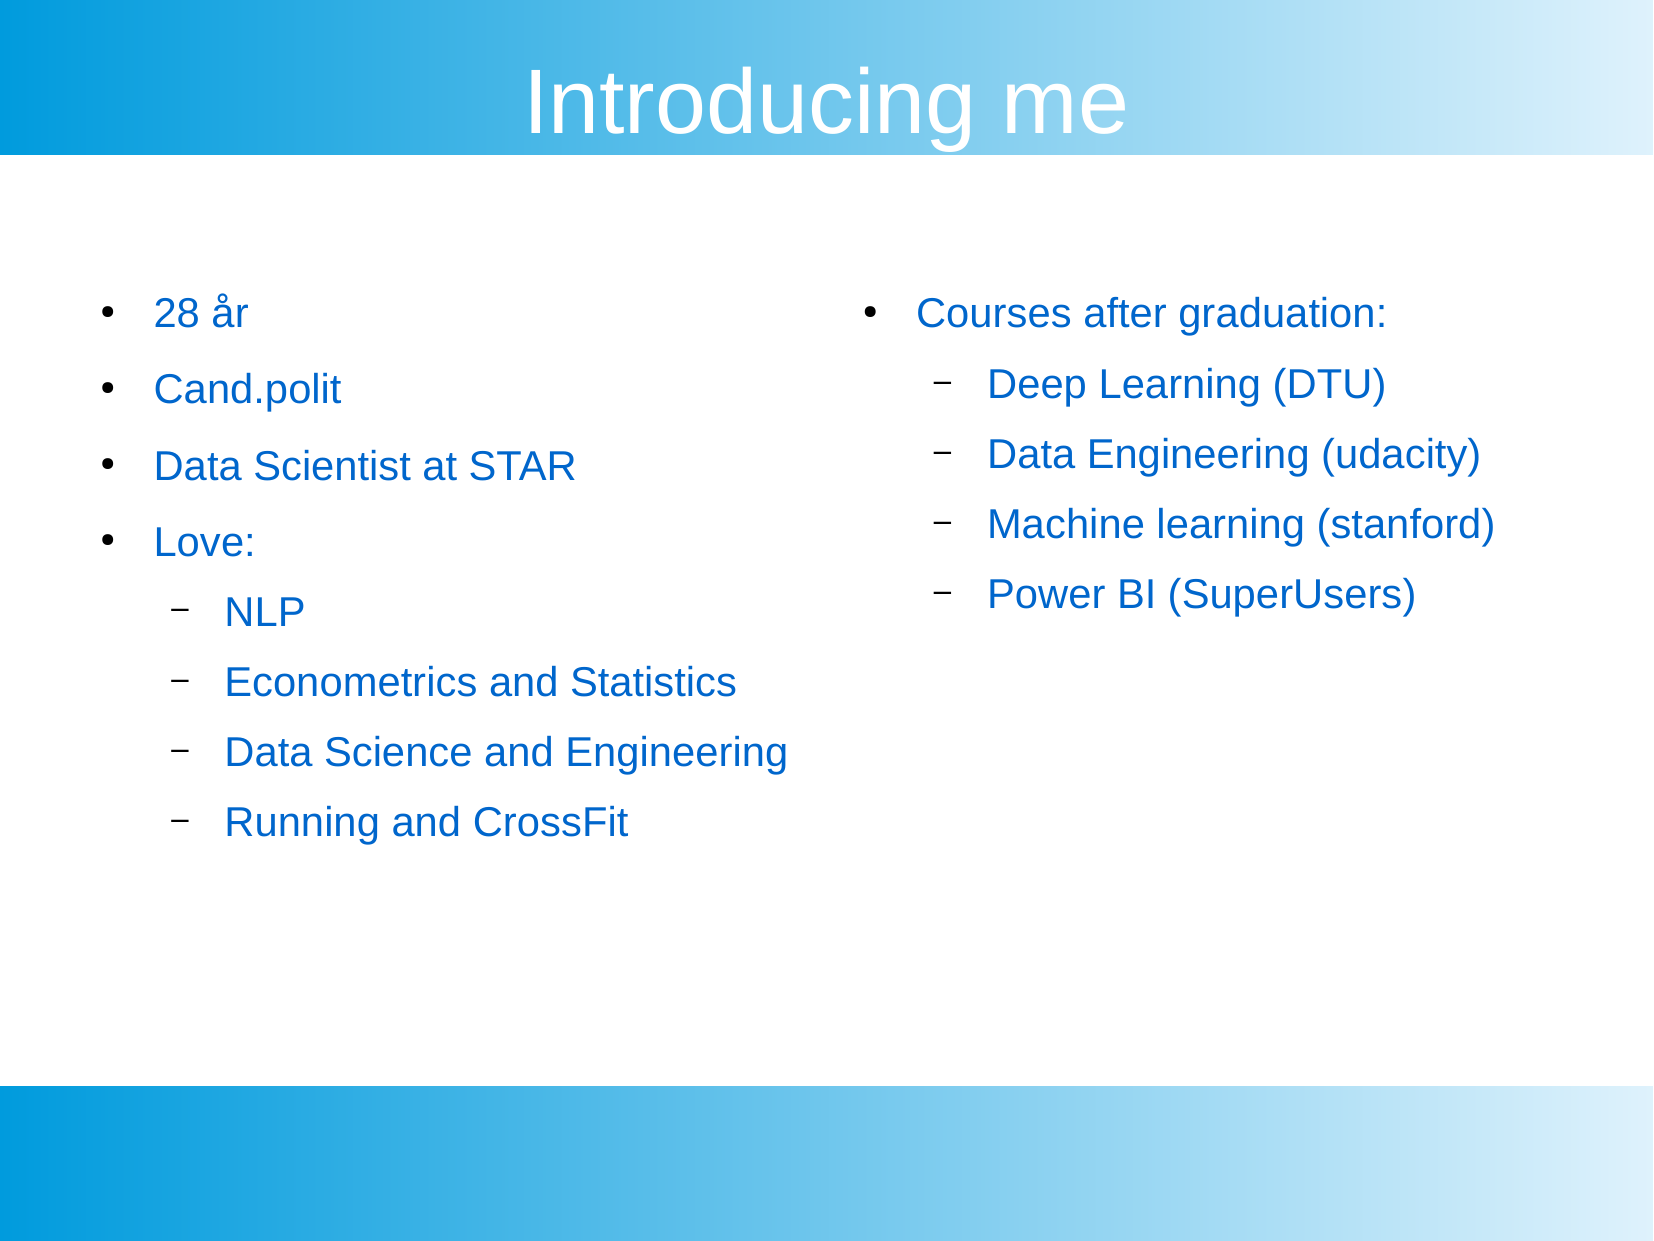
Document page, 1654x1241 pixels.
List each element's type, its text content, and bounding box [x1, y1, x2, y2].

list Courses after graduation: Deep Learning (DTU) Data Engineering (udacity) Machine learning (stanford) Power BI (SuperUsers) [845, 290, 1572, 1010]
list 28 år Cand.polit Data Scientist at STAR Love: NLP Econometrics and Statistics Data Science and Engineering Running and CrossFit [82, 290, 809, 1010]
title Introducing me [82, 49, 1571, 155]
